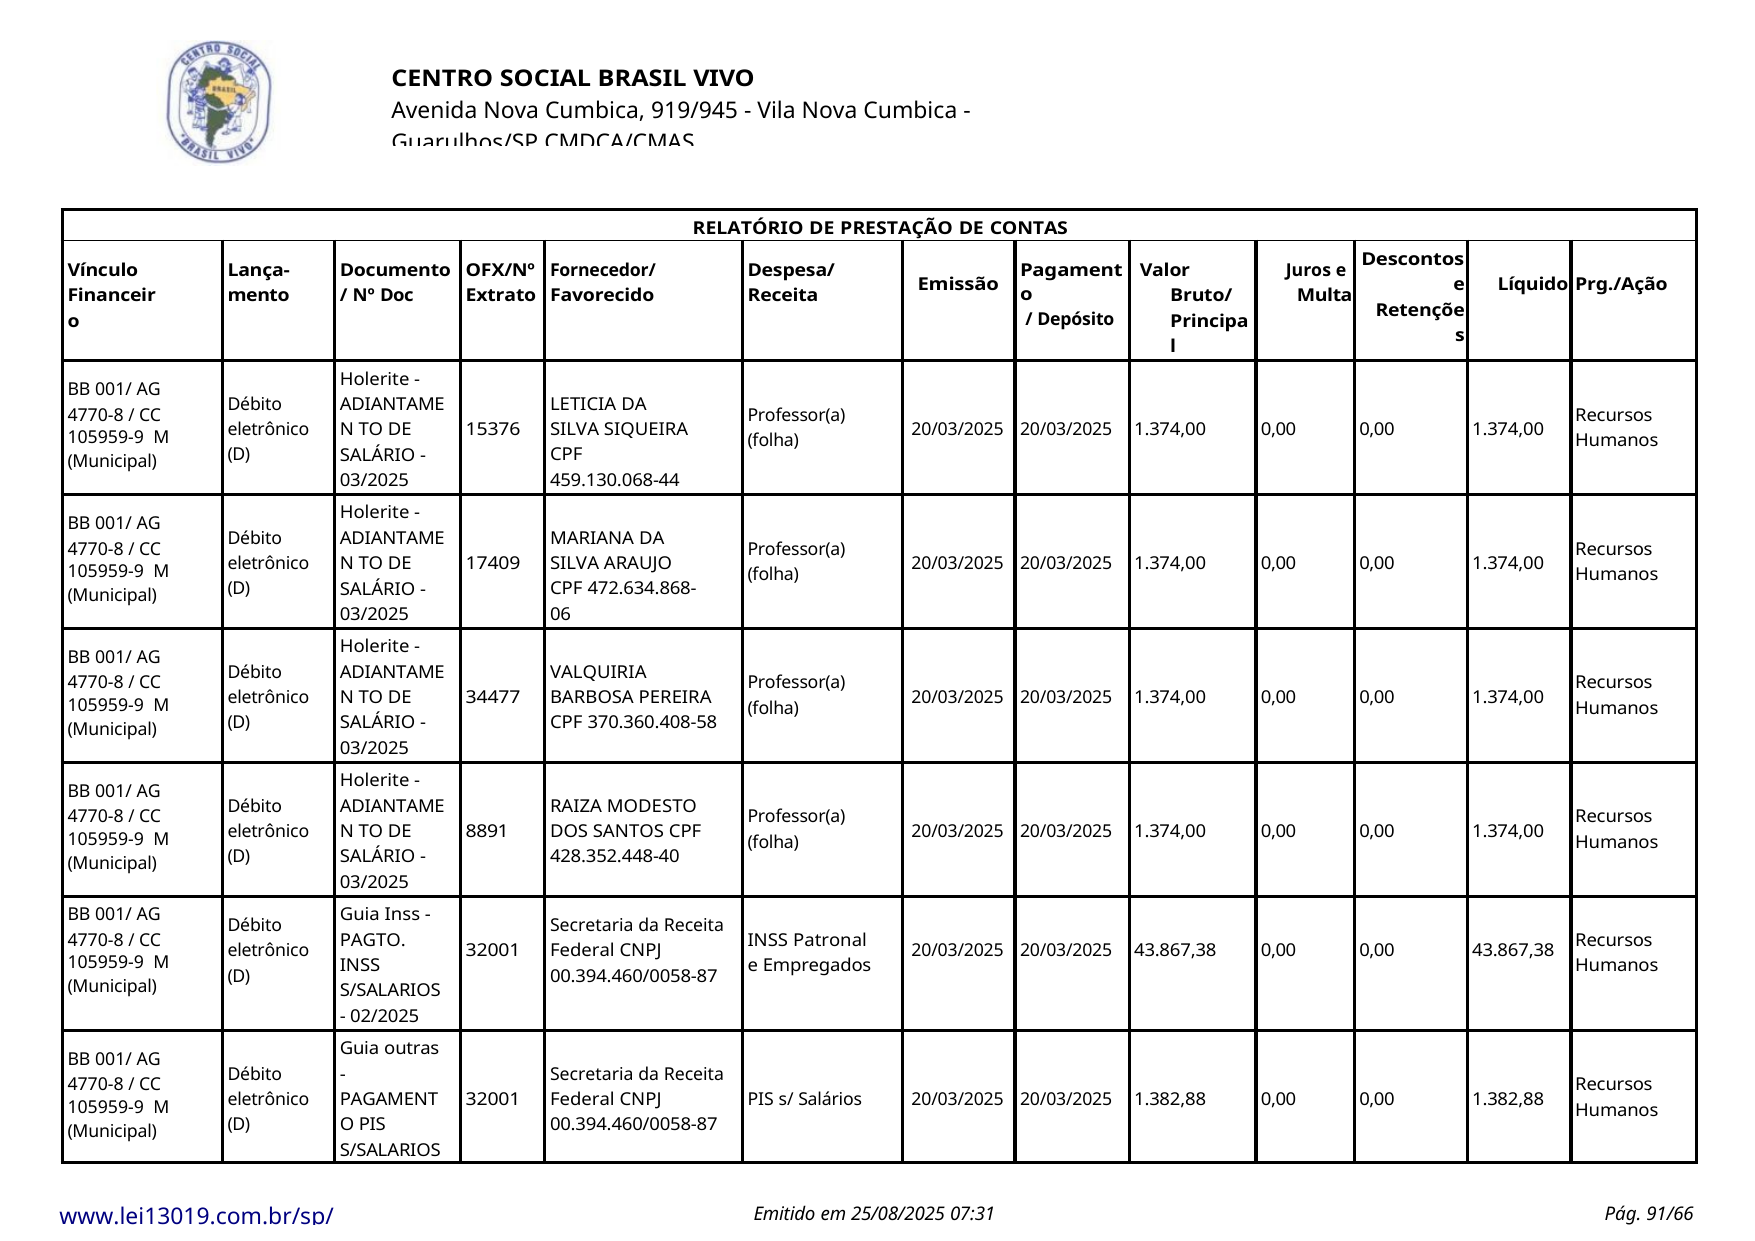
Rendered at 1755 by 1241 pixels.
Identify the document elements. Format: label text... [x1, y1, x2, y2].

table_cell 1.382,88 [1131, 1032, 1254, 1161]
table_cell 0,00 [1356, 1032, 1466, 1161]
table_cell 1.374,00 [1131, 496, 1254, 627]
table_cell Recursos Humanos [1573, 630, 1695, 761]
table_cell Débito eletrônico (D) [224, 496, 333, 627]
table_cell Juros e Multa [1258, 241, 1353, 359]
table_cell Vínculo Financeiro [64, 241, 221, 359]
table_cell Secretaria da Receita Federal CNPJ 00.394.460/0058-87 [546, 1032, 741, 1161]
table_cell BB 001/ AG 4770-8 / CC 105959-9 M (Municipal) [64, 1032, 221, 1161]
table_cell 20/03/2025 [904, 764, 1013, 894]
table_cell Professor(a) (folha) [744, 496, 901, 627]
table_cell INSS Patronal e Empregados [744, 898, 901, 1028]
table_cell 0,00 [1356, 630, 1466, 761]
table_cell Recursos Humanos [1573, 1032, 1695, 1161]
table_cell Holerite - ADIANTAMEN TO DE SALÁRIO - 03/2025 [336, 764, 459, 894]
table_cell MARIANA DA SILVA ARAUJO CPF 472.634.868-06 [546, 496, 741, 627]
table_cell Emissão [904, 241, 1013, 359]
table_cell 17409 [462, 496, 543, 627]
table_cell 32001 [462, 898, 543, 1028]
table_cell 0,00 [1258, 630, 1353, 761]
table_cell 0,00 [1356, 362, 1466, 493]
table_cell PIS s/ Salários [744, 1032, 901, 1161]
table_cell Guia Inss - PAGTO. INSS S/SALARIOS - 02/2025 [336, 898, 459, 1028]
table_cell 1.374,00 [1469, 362, 1569, 493]
table_cell Holerite - ADIANTAMEN TO DE SALÁRIO - 03/2025 [336, 630, 459, 761]
table_cell 20/03/2025 [904, 362, 1013, 493]
table_cell 1.374,00 [1131, 630, 1254, 761]
table_cell Holerite - ADIANTAMEN TO DE SALÁRIO - 03/2025 [336, 362, 459, 493]
table_cell Recursos Humanos [1573, 362, 1695, 493]
table_cell Recursos Humanos [1573, 764, 1695, 894]
table_cell 43.867,38 [1469, 898, 1569, 1028]
table_cell 20/03/2025 [904, 898, 1013, 1028]
table_cell 1.374,00 [1469, 764, 1569, 894]
table_cell RAIZA MODESTO DOS SANTOS CPF 428.352.448-40 [546, 764, 741, 894]
table_cell 1.374,00 [1131, 764, 1254, 894]
table_cell 20/03/2025 [904, 496, 1013, 627]
table_cell Lança- mento [224, 241, 333, 359]
table_cell 43.867,38 [1131, 898, 1254, 1028]
table_cell Despesa/ Receita [744, 241, 901, 359]
table_cell 20/03/2025 [1017, 630, 1128, 761]
table_cell Secretaria da Receita Federal CNPJ 00.394.460/0058-87 [546, 898, 741, 1028]
table_cell 8891 [462, 764, 543, 894]
table_cell 34477 [462, 630, 543, 761]
table_cell Débito eletrônico (D) [224, 630, 333, 761]
table_cell Professor(a) (folha) [744, 764, 901, 894]
table_cell BB 001/ AG 4770-8 / CC 105959-9 M (Municipal) [64, 362, 221, 493]
table_cell 1.374,00 [1469, 496, 1569, 627]
table_cell 20/03/2025 [904, 630, 1013, 761]
table_cell 0,00 [1258, 764, 1353, 894]
table_cell 20/03/2025 [1017, 496, 1128, 627]
table_cell 0,00 [1258, 898, 1353, 1028]
table_cell BB 001/ AG 4770-8 / CC 105959-9 M (Municipal) [64, 630, 221, 761]
table_cell Professor(a) (folha) [744, 630, 901, 761]
table_cell Professor(a) (folha) [744, 362, 901, 493]
table_cell 0,00 [1356, 496, 1466, 627]
table_cell Prg./Ação [1573, 241, 1695, 359]
table_cell Holerite - ADIANTAMEN TO DE SALÁRIO - 03/2025 [336, 496, 459, 627]
table_cell Descontos e Retenções [1356, 241, 1466, 359]
table_cell 20/03/2025 [1017, 764, 1128, 894]
table_cell Recursos Humanos [1573, 898, 1695, 1028]
table_cell BB 001/ AG 4770-8 / CC 105959-9 M (Municipal) [64, 496, 221, 627]
table_cell OFX/Nº Extrato [462, 241, 543, 359]
table_cell 1.382,88 [1469, 1032, 1569, 1161]
table_cell Débito eletrônico (D) [224, 764, 333, 894]
table_cell Valor Bruto/ Principal [1131, 241, 1254, 359]
table_cell LETICIA DA SILVA SIQUEIRA CPF 459.130.068-44 [546, 362, 741, 493]
table_cell Pagamento / Depósito [1017, 241, 1128, 359]
table_cell BB 001/ AG 4770-8 / CC 105959-9 M (Municipal) [64, 898, 221, 1028]
table_cell Líquido [1469, 241, 1569, 359]
table_cell 1.374,00 [1469, 630, 1569, 761]
table_header RELATÓRIO DE PRESTAÇÃO DE CONTAS [64, 211, 1695, 239]
table_cell 0,00 [1356, 764, 1466, 894]
table_cell 15376 [462, 362, 543, 493]
table_cell 0,00 [1356, 898, 1466, 1028]
table_cell 1.374,00 [1131, 362, 1254, 493]
table_cell 20/03/2025 [1017, 1032, 1128, 1161]
table_cell Guia outras - PAGAMENTO PIS S/SALARIOS [336, 1032, 459, 1161]
table_cell 0,00 [1258, 496, 1353, 627]
table_cell 0,00 [1258, 362, 1353, 493]
table_cell Débito eletrônico (D) [224, 898, 333, 1028]
table_cell 20/03/2025 [1017, 362, 1128, 493]
table_cell Recursos Humanos [1573, 496, 1695, 627]
table_cell 0,00 [1258, 1032, 1353, 1161]
table_cell BB 001/ AG 4770-8 / CC 105959-9 M (Municipal) [64, 764, 221, 894]
table_cell 20/03/2025 [1017, 898, 1128, 1028]
table_cell 32001 [462, 1032, 543, 1161]
table_cell Documento / Nº Doc [336, 241, 459, 359]
table_cell Débito eletrônico (D) [224, 1032, 333, 1161]
table_cell VALQUIRIA BARBOSA PEREIRA CPF 370.360.408-58 [546, 630, 741, 761]
table_cell 20/03/2025 [904, 1032, 1013, 1161]
table_cell Débito eletrônico (D) [224, 362, 333, 493]
table_cell Fornecedor/ Favorecido [546, 241, 741, 359]
